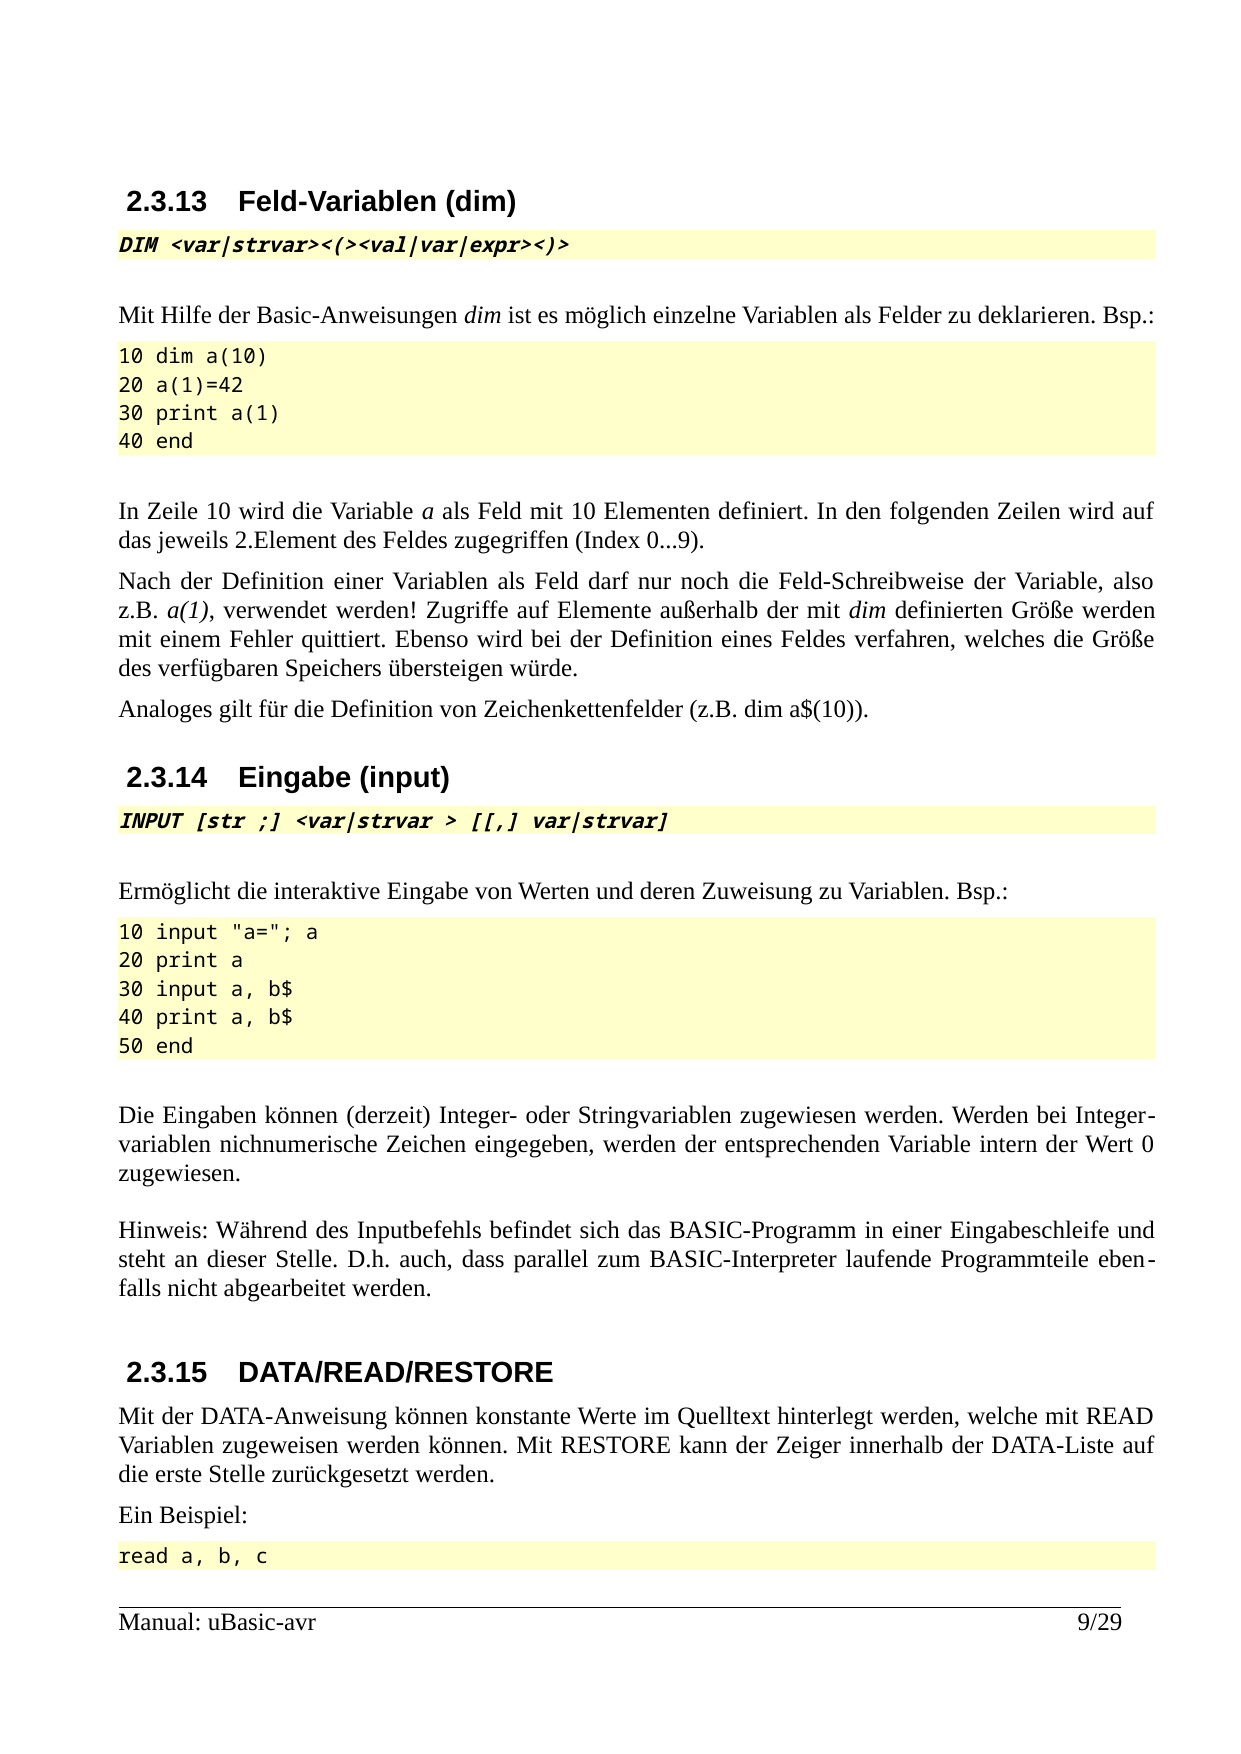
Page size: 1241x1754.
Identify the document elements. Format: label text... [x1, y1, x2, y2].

text Hinweis: Während des Inputbefehls befindet sich das BASIC-Programm in einer Eingabeschleife und steht an dieser Stelle. D.h. auch, dass parallel zum BASIC-Interpreter laufende Programmteile eben­falls nicht abgearbeitet werden. [118, 1215, 1156, 1301]
text Mit Hilfe der Basic-Anweisungen dim ist es möglich einzelne Variablen als Felder zu deklarieren. Bsp.: [118, 300, 1156, 329]
subtitle DATA/READ/RESTORE [118, 1355, 1156, 1389]
text 30 print a(1) [118, 398, 1156, 427]
text 40 end [118, 427, 1156, 455]
text 30 input a, b$ [118, 974, 1156, 1002]
text Analoges gilt für die Definition von Zeichenkettenfelder (z.B. dim a$(10)). [118, 694, 1156, 723]
text 20 print a [118, 946, 1156, 974]
text 20 a(1)=42 [118, 370, 1156, 398]
text INPUT [str ;] <var|strvar > [[,] var|strvar] [118, 806, 1156, 834]
text DIM <var|strvar><(><val|var|expr><)> [118, 230, 1156, 259]
subtitle Eingabe (input) [118, 760, 1156, 794]
text 10 dim a(10) [118, 341, 1156, 370]
text Ermöglicht die interaktive Eingabe von Werten und deren Zuweisung zu Variablen. Bsp.: [118, 876, 1156, 904]
text read a, b, c [118, 1541, 1156, 1570]
text Ein Beispiel: [118, 1500, 1156, 1529]
text 40 print a, b$ [118, 1002, 1156, 1031]
text 50 end [118, 1031, 1156, 1059]
text Mit der DATA-Anweisung können konstante Werte im Quelltext hinterlegt werden, welche mit READ Variablen zugeweisen werden können. Mit RESTORE kann der Zeiger innerhalb der DATA-Liste auf die erste Stelle zurückgesetzt werden. [118, 1401, 1156, 1487]
text Nach der Definition einer Variablen als Feld darf nur noch die Feld-Schreibweise der Variable, also z.B. a(1), verwendet werden! Zugriffe auf Elemente außerhalb der mit dim definierten Größe werden mit einem Fehler quittiert. Ebenso wird bei der Definition eines Feldes verfahren, welches die Größe des verfügbaren Speichers übersteigen würde. [118, 566, 1156, 681]
subtitle Feld-Variablen (dim) [118, 184, 1156, 218]
text Die Eingaben können (derzeit) Integer- oder Stringvariablen zugewiesen werden. Werden bei Integer­variablen nichnumerische Zeichen eingegeben, werden der entsprechenden Variable intern der Wert 0 zugewiesen. [118, 1100, 1156, 1186]
text 10 input "a="; a [118, 917, 1156, 946]
text In Zeile 10 wird die Variable a als Feld mit 10 Elementen definiert. In den folgenden Zeilen wird auf das jeweils 2.Element des Feldes zugegriffen (Index 0...9). [118, 496, 1156, 554]
